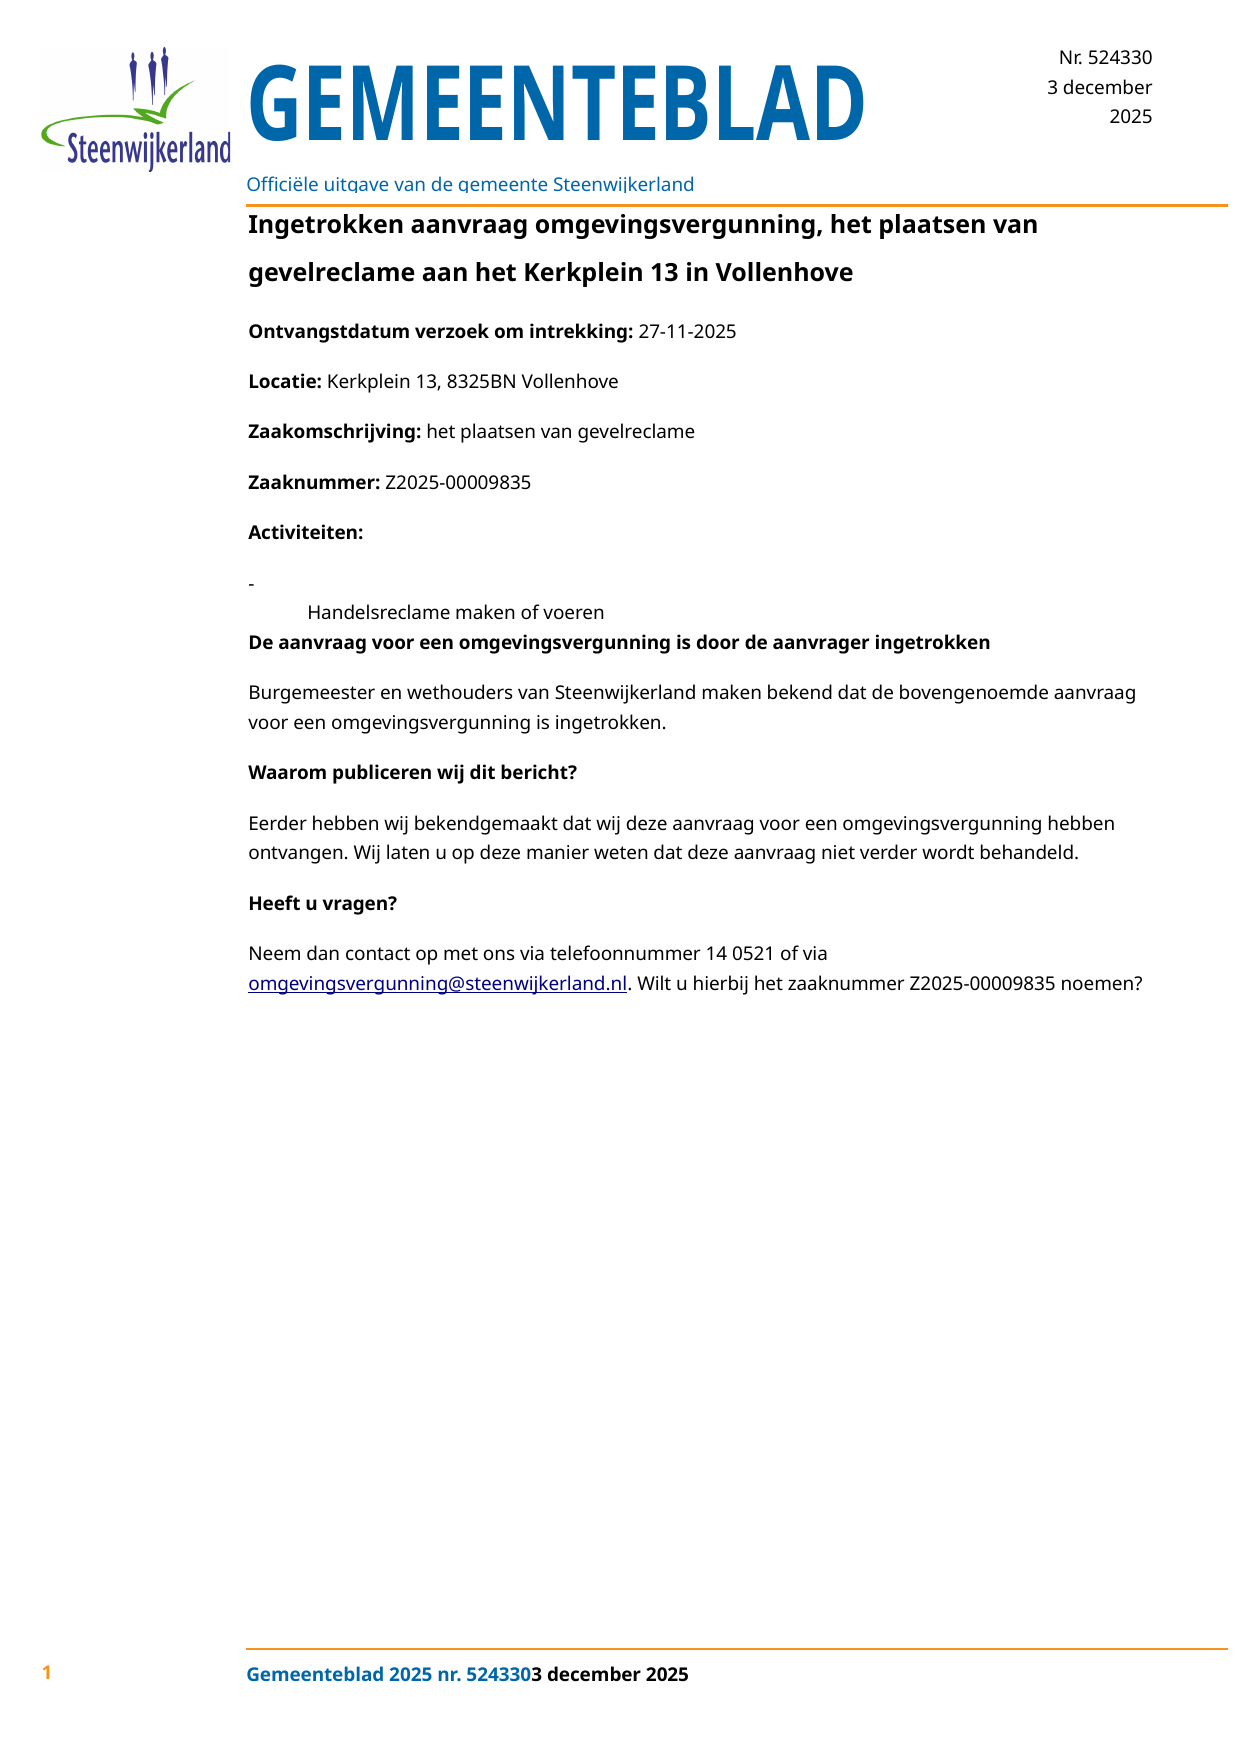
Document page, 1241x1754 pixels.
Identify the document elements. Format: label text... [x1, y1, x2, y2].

text Zaakomschrijving: het plaatsen van gevelreclame [248, 419, 1152, 444]
text Heeft u vragen? [248, 890, 1152, 916]
text Ingetrokken aanvraag omgevingsvergunning, het plaatsen van gevelreclame aan het Kerkplein 13 in Vollenhove [248, 207, 1152, 288]
text Activiteiten: [248, 519, 1152, 545]
text Ontvangstdatum verzoek om intrekking: 27-11-2025 [248, 318, 1152, 344]
text Locatie: Kerkplein 13, 8325BN Vollenhove [248, 368, 1152, 394]
text Eerder hebben wij bekendgemaakt dat wij deze aanvraag voor een omgevingsvergunning hebben ontvangen. Wij laten u op deze manier weten dat deze aanvraag niet verder wordt behandeld. [248, 810, 1152, 865]
text Neem dan contact op met ons via telefoonnummer 14 0521 of via omgevingsvergunning@steenwijkerland.nl. Wilt u hierbij het zaaknummer Z2025-00009835 noemen? [248, 940, 1152, 996]
text Waarom publiceren wij dit bericht? [248, 759, 1152, 785]
text Zaaknummer: Z2025-00009835 [248, 469, 1152, 495]
text Burgemeester en wethouders van Steenwijkerland maken bekend dat de bovengenoemde aanvraag voor een omgevingsvergunning is ingetrokken. [248, 679, 1152, 735]
text De aanvraag voor een omgevingsvergunning is door de aanvrager ingetrokken [248, 629, 1152, 655]
list Handelsreclame maken of voeren [248, 599, 1152, 625]
picture [41, 47, 231, 172]
